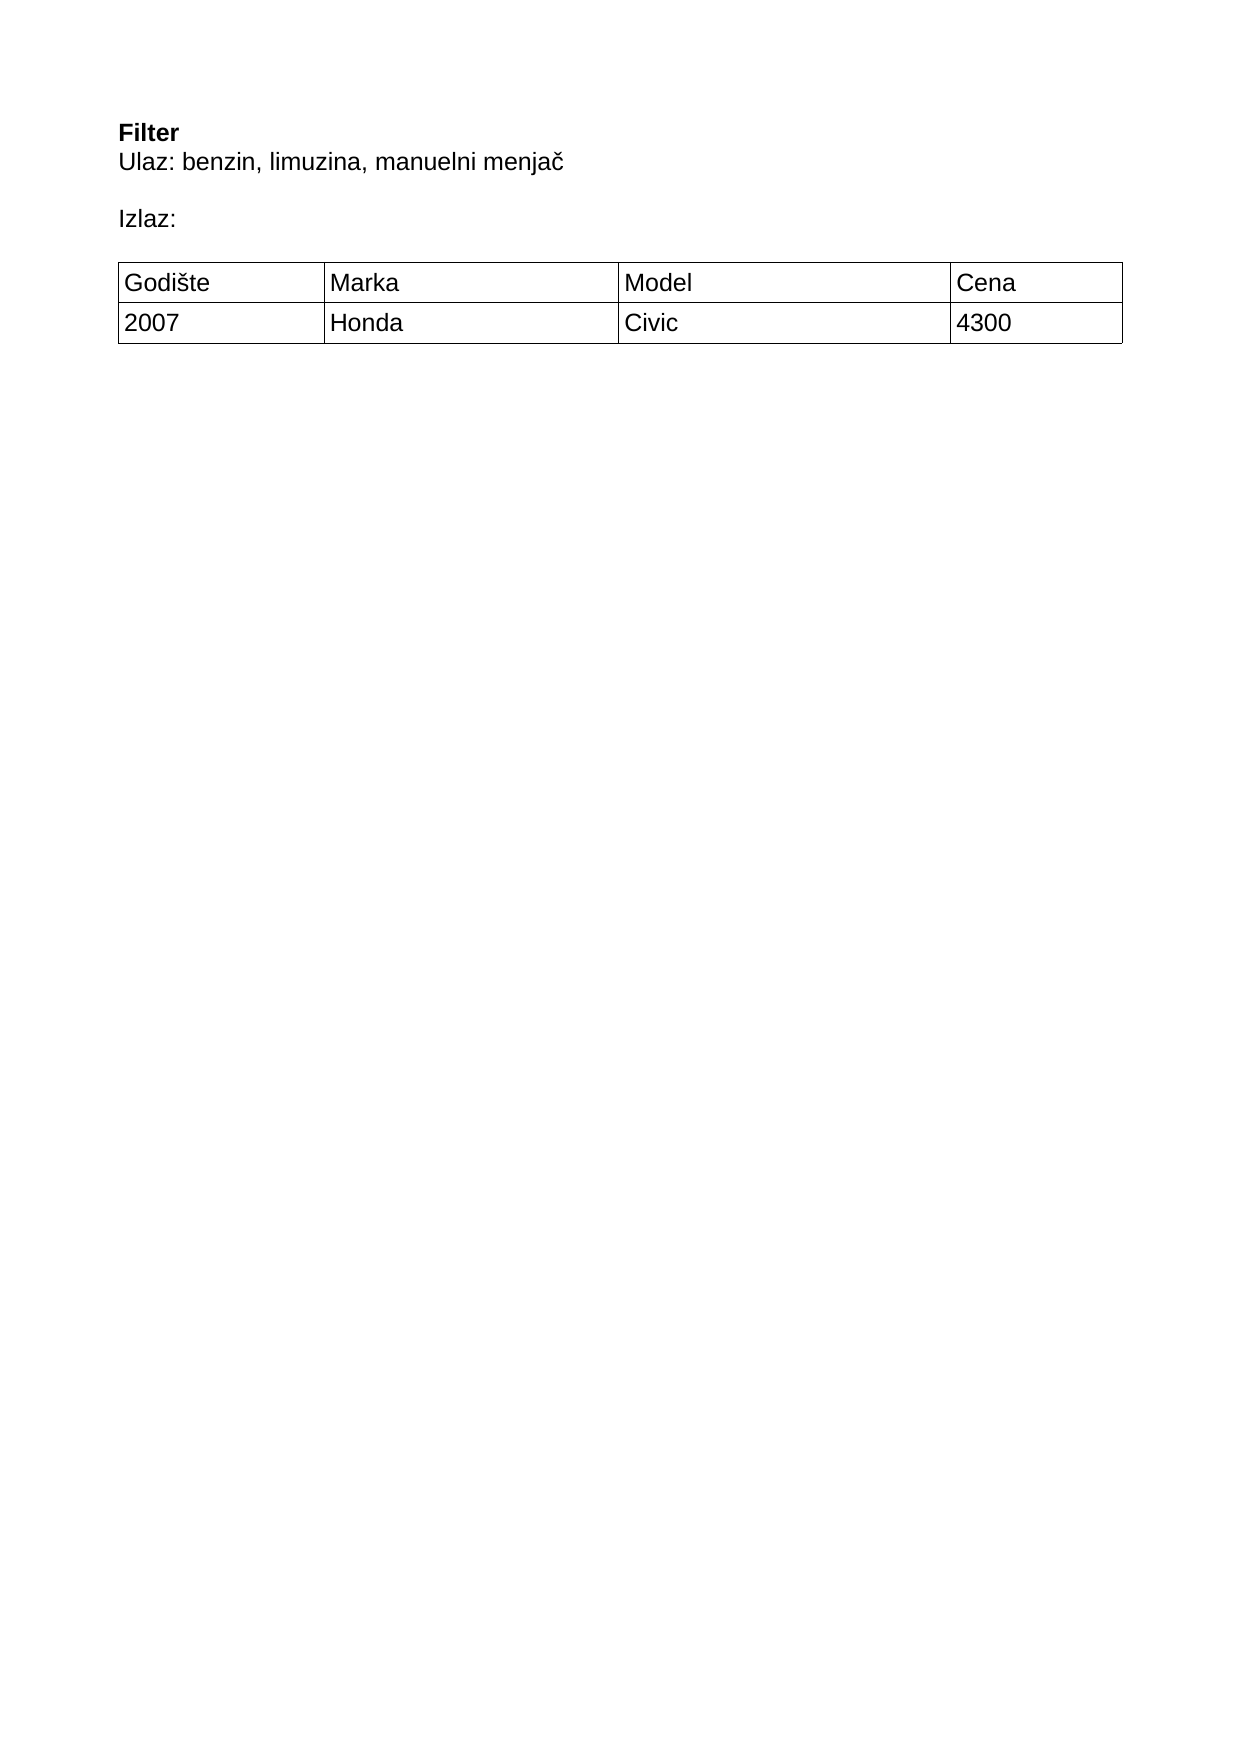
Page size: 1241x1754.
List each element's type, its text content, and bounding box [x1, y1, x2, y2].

table_header Marka [325, 263, 618, 302]
text Filter [118, 118, 1122, 147]
table_cell 2007 [119, 303, 324, 342]
table_cell 4300 [951, 303, 1122, 342]
text Ulaz: benzin, limuzina, manuelni menjač [118, 147, 1122, 176]
table_header Model [619, 263, 950, 302]
table_header Cena [951, 263, 1122, 302]
table_header Godište [119, 263, 324, 302]
table_cell Honda [325, 303, 618, 342]
table_cell Civic [619, 303, 950, 342]
text Izlaz: [118, 204, 1122, 233]
